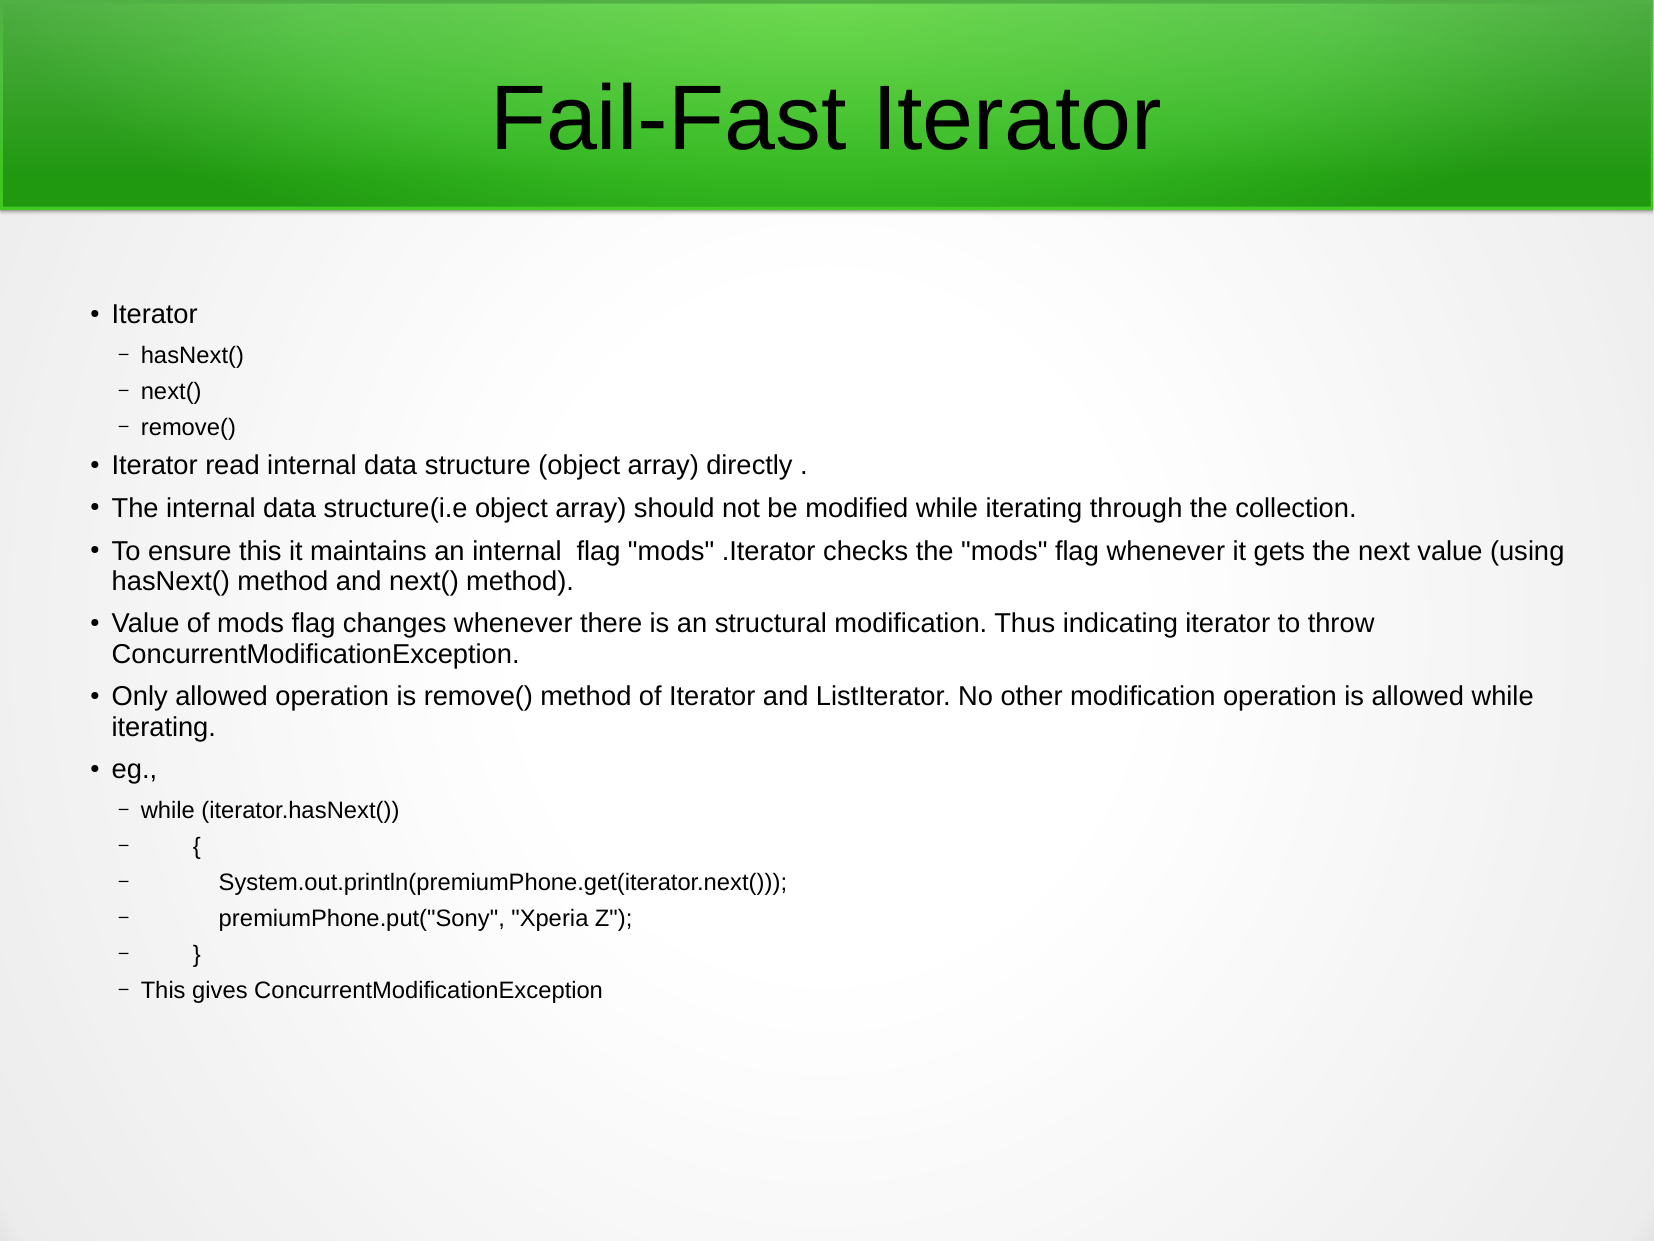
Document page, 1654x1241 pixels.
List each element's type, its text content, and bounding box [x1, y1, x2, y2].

list Iterator hasNext() next() remove() Iterator read internal data structure (object array) directly . The internal data structure(i.e object array) should not be modified while iterating through the collection. To ensure this it maintains an internal flag "mods" .Iterator checks the "mods" flag whenever it gets the next value (using hasNext() method and next() method). Value of mods flag changes whenever there is an structural modification. Thus indicating iterator to throw ConcurrentModificationException. Only allowed operation is remove() method of Iterator and ListIterator. No other modification operation is allowed while iterating. eg., while (iterator.hasNext()) { System.out.println(premiumPhone.get(iterator.next())); premiumPhone.put("Sony", "Xperia Z"); } This gives ConcurrentModificationException [82, 299, 1571, 1019]
title Fail-Fast Iterator [82, 47, 1571, 189]
